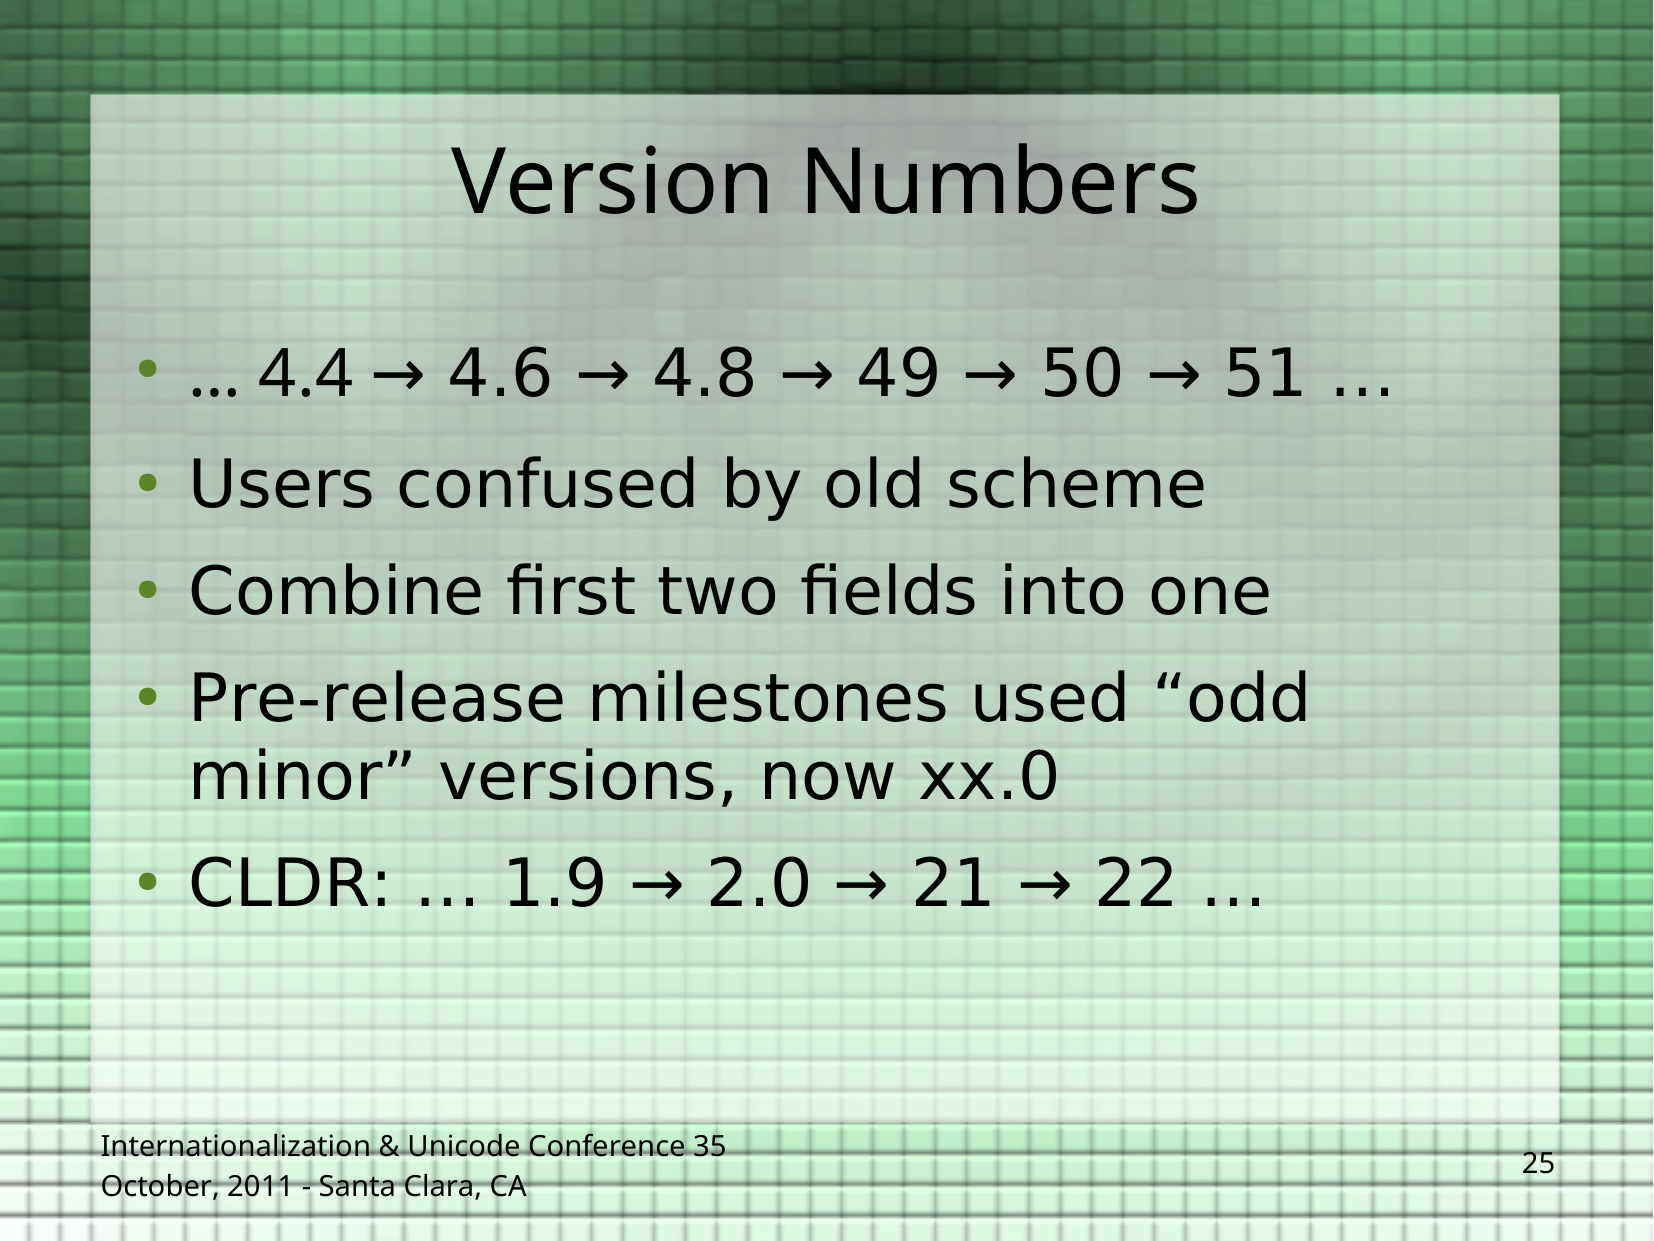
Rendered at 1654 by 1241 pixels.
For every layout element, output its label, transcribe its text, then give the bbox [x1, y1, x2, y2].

list … 4.4 → 4.6 → 4.8 → 49 → 50 → 51 … Users confused by old scheme Combine first two fields into one Pre-release milestones used “odd minor” versions, now xx.0 CLDR: … 1.9 → 2.0 → 21 → 22 … [118, 324, 1535, 1079]
picture [0, 0, 1654, 1241]
title Version Numbers [88, 98, 1565, 259]
